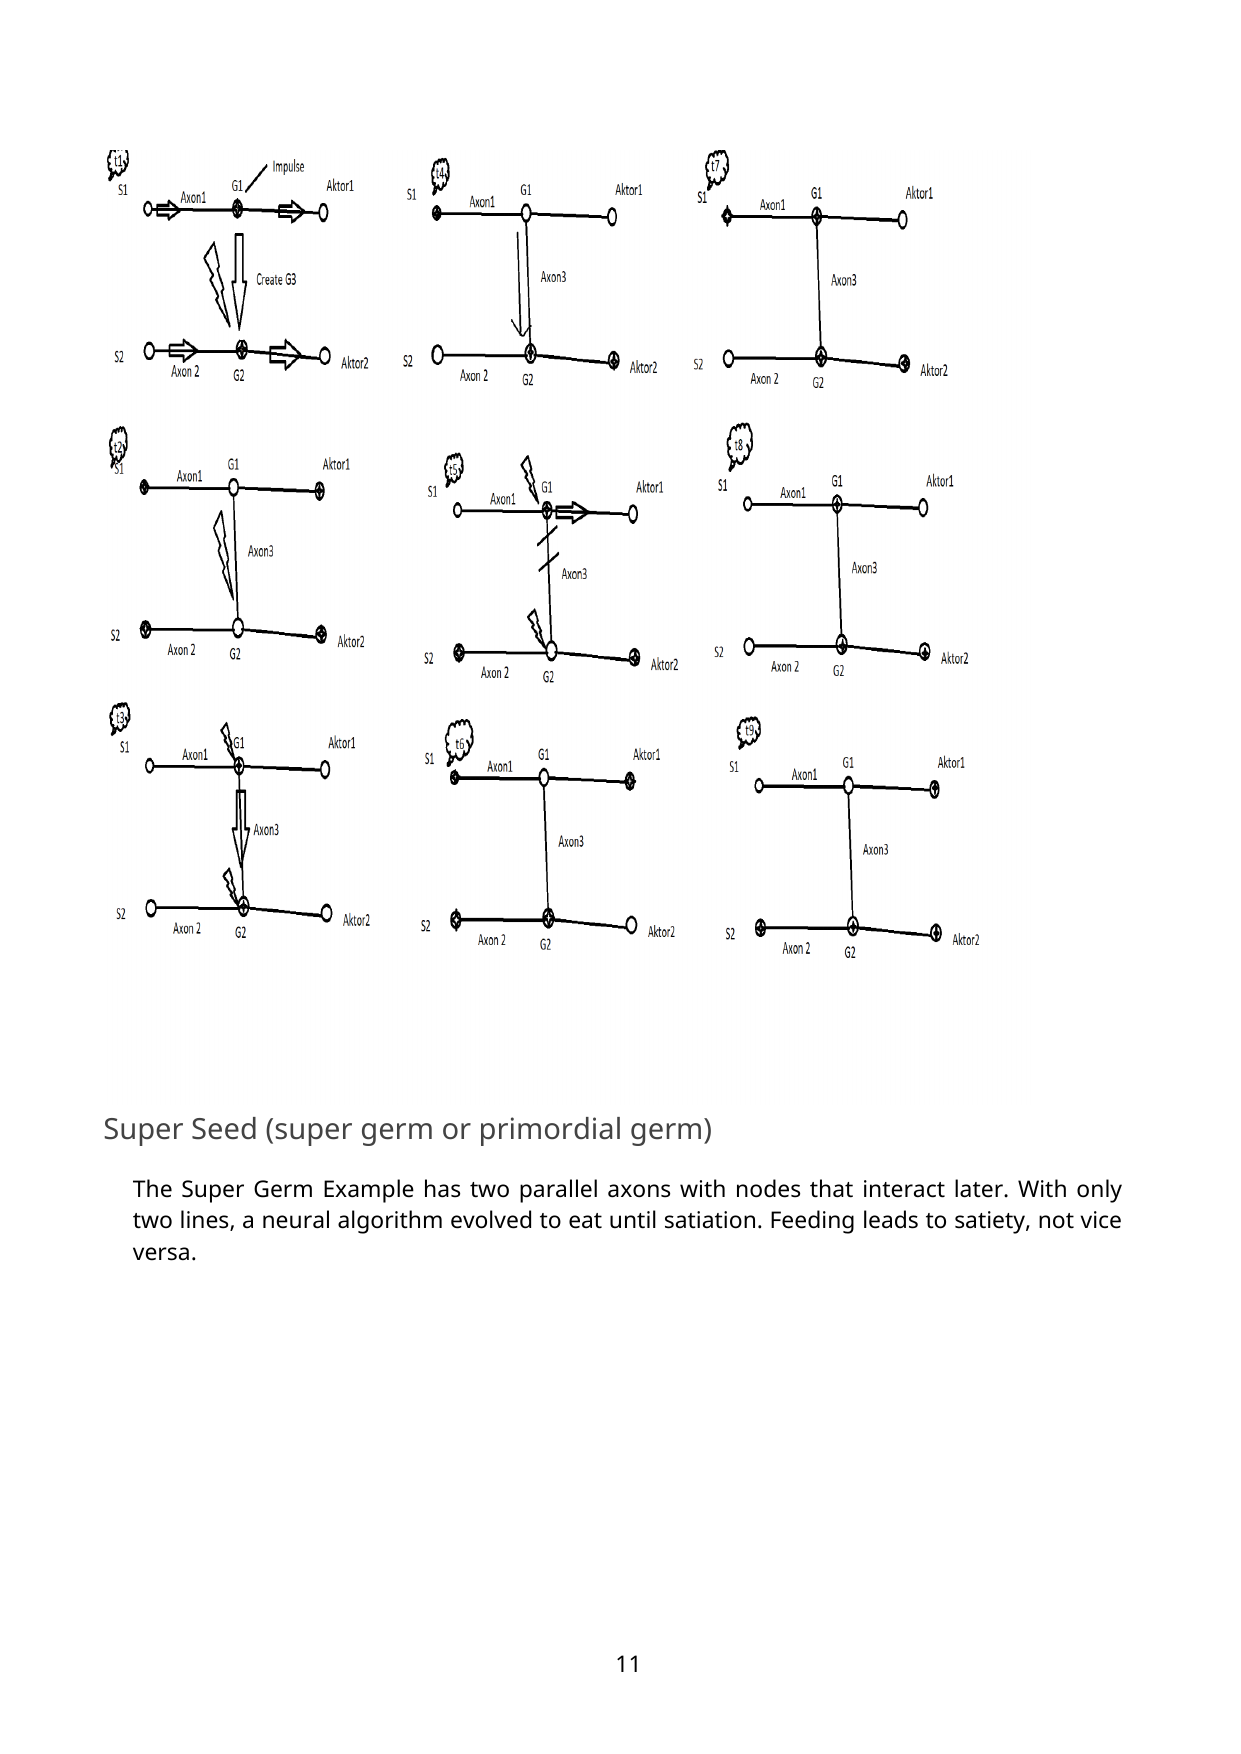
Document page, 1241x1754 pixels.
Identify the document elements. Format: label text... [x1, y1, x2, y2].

subtitle Super Seed (super germ or primordial germ) [103, 1108, 1124, 1148]
text The Super Germ Example has two parallel axons with nodes that interact later. With only two lines, a neural algorithm evolved to eat until satiation. Feeding leads to satiety, not vice versa. [133, 1173, 1124, 1267]
picture [103, 150, 1031, 1105]
